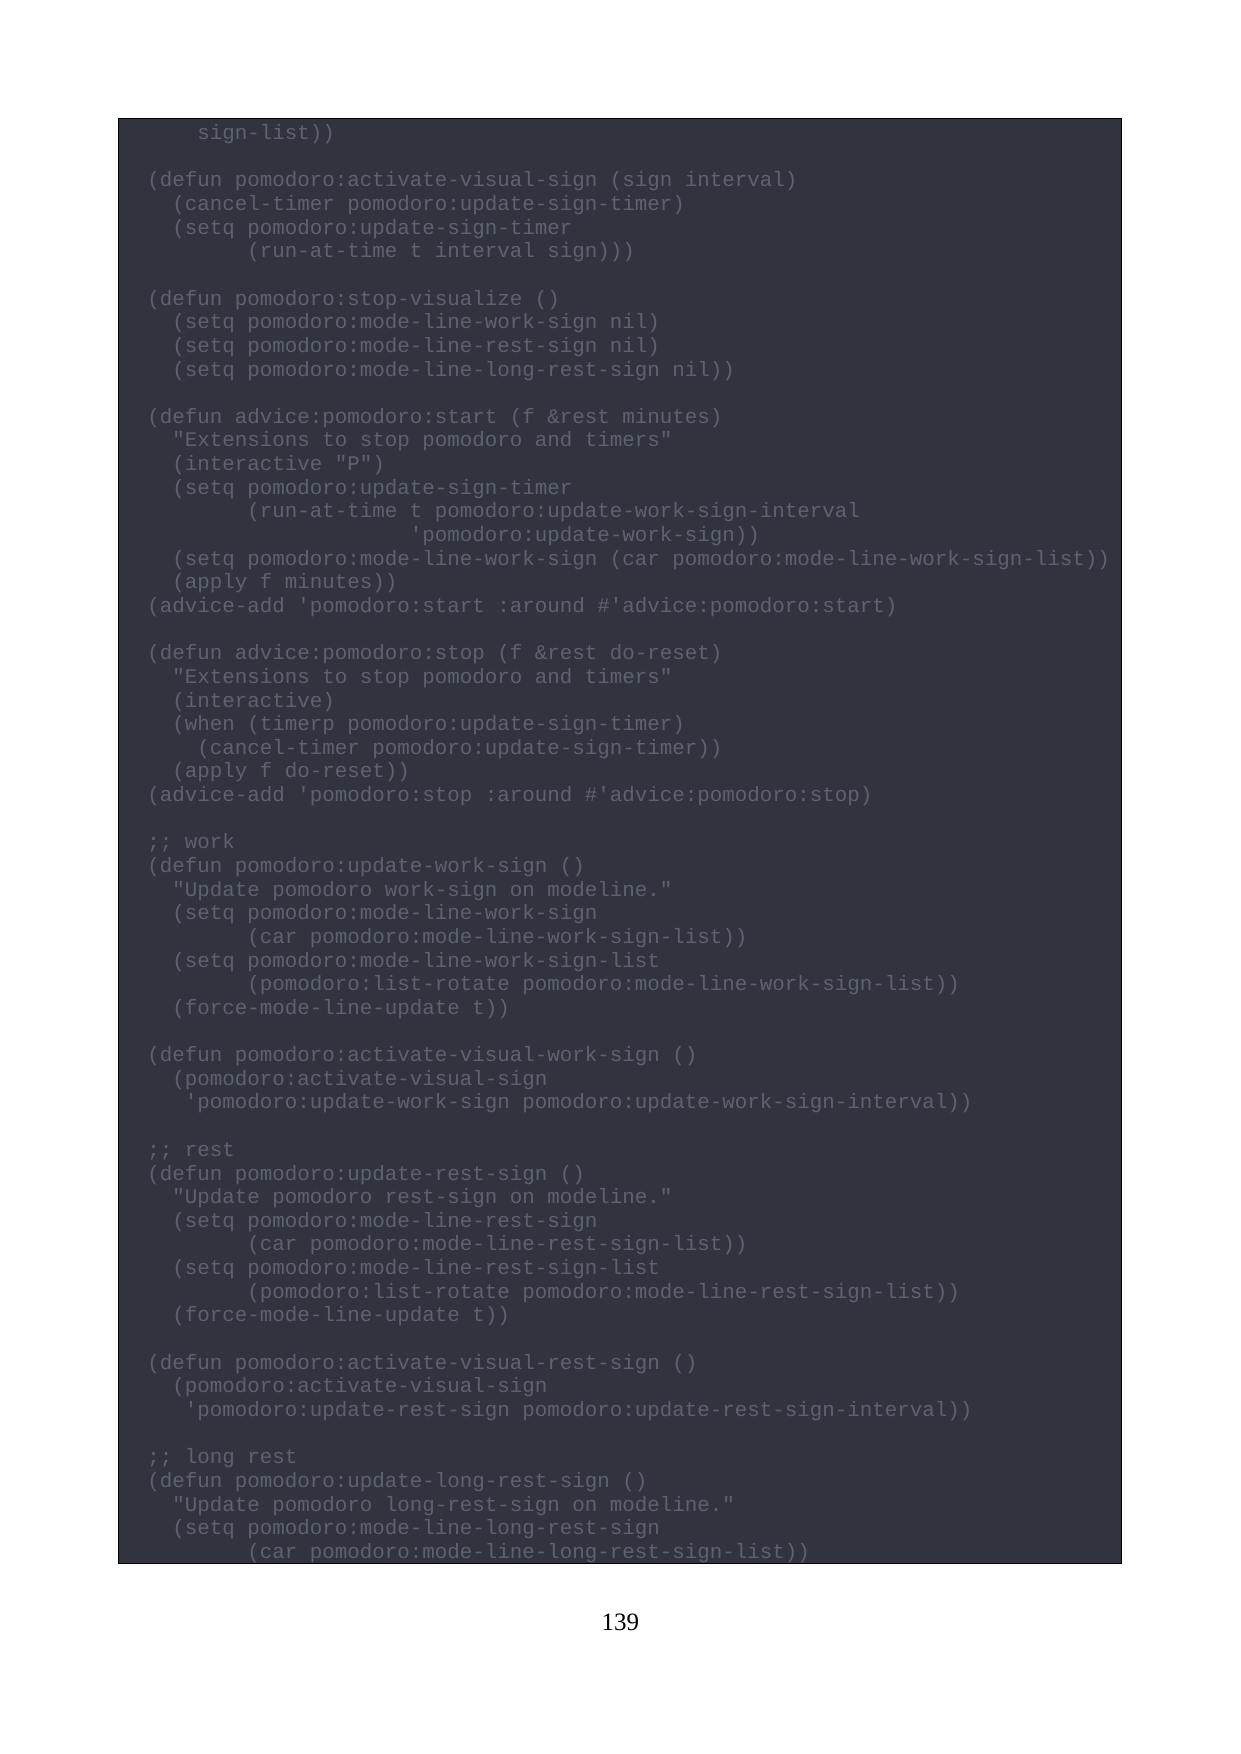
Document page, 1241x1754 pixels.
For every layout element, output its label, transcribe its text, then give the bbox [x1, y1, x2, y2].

text (force-mode-line-update t)) [119, 1300, 1121, 1324]
text ;; rest [119, 1135, 1121, 1158]
text (car pomodoro:mode-line-rest-sign-list)) [119, 1229, 1121, 1253]
text (cancel-timer pomodoro:update-sign-timer)) [119, 733, 1121, 757]
text ;; work [119, 827, 1121, 851]
text ;; long rest [119, 1442, 1121, 1466]
text (when (timerp pomodoro:update-sign-timer) [119, 709, 1121, 733]
text (setq pomodoro:mode-line-long-rest-sign nil)) [119, 354, 1121, 378]
text "Update pomodoro work-sign on modeline." [119, 875, 1121, 898]
text (setq pomodoro:mode-line-work-sign [119, 898, 1121, 922]
text 'pomodoro:update-work-sign)) [119, 520, 1121, 544]
text (setq pomodoro:update-sign-timer [119, 213, 1121, 236]
text (defun pomodoro:update-rest-sign () [119, 1158, 1121, 1182]
text "Extensions to stop pomodoro and timers" [119, 426, 1121, 449]
text (setq pomodoro:update-sign-timer [119, 473, 1121, 496]
text (interactive "P") [119, 449, 1121, 473]
text (apply f minutes)) [119, 567, 1121, 591]
text (pomodoro:list-rotate pomodoro:mode-line-work-sign-list)) [119, 969, 1121, 993]
text (defun advice:pomodoro:stop (f &rest do-reset) [119, 638, 1121, 662]
text "Extensions to stop pomodoro and timers" [119, 662, 1121, 686]
text (apply f do-reset)) [119, 757, 1121, 780]
text (run-at-time t pomodoro:update-work-sign-interval [119, 496, 1121, 520]
text (setq pomodoro:mode-line-rest-sign nil) [119, 331, 1121, 354]
text "Update pomodoro long-rest-sign on modeline." [119, 1489, 1121, 1513]
text 'pomodoro:update-rest-sign pomodoro:update-rest-sign-interval)) [119, 1395, 1121, 1419]
text (pomodoro:activate-visual-sign [119, 1371, 1121, 1395]
text (pomodoro:activate-visual-sign [119, 1064, 1121, 1088]
text (run-at-time t interval sign))) [119, 236, 1121, 260]
text (interactive) [119, 686, 1121, 709]
text (advice-add 'pomodoro:stop :around #'advice:pomodoro:stop) [119, 780, 1121, 804]
text (car pomodoro:mode-line-long-rest-sign-list)) [119, 1537, 1121, 1563]
text (defun pomodoro:update-long-rest-sign () [119, 1466, 1121, 1489]
text (setq pomodoro:mode-line-long-rest-sign [119, 1513, 1121, 1537]
text (setq pomodoro:mode-line-work-sign-list [119, 946, 1121, 969]
text (setq pomodoro:mode-line-rest-sign [119, 1206, 1121, 1229]
text (setq pomodoro:mode-line-rest-sign-list [119, 1253, 1121, 1277]
text (setq pomodoro:mode-line-work-sign nil) [119, 307, 1121, 331]
text (defun pomodoro:activate-visual-work-sign () [119, 1040, 1121, 1064]
text (force-mode-line-update t)) [119, 993, 1121, 1017]
text (pomodoro:list-rotate pomodoro:mode-line-rest-sign-list)) [119, 1277, 1121, 1300]
text (defun pomodoro:activate-visual-sign (sign interval) [119, 165, 1121, 189]
text (advice-add 'pomodoro:start :around #'advice:pomodoro:start) [119, 591, 1121, 615]
text (car pomodoro:mode-line-work-sign-list)) [119, 922, 1121, 946]
text (cancel-timer pomodoro:update-sign-timer) [119, 189, 1121, 213]
text "Update pomodoro rest-sign on modeline." [119, 1182, 1121, 1206]
text (defun pomodoro:activate-visual-rest-sign () [119, 1348, 1121, 1371]
text 'pomodoro:update-work-sign pomodoro:update-work-sign-interval)) [119, 1088, 1121, 1111]
text (defun advice:pomodoro:start (f &rest minutes) [119, 402, 1121, 426]
text (defun pomodoro:update-work-sign () [119, 851, 1121, 875]
text (defun pomodoro:stop-visualize () [119, 284, 1121, 307]
text (setq pomodoro:mode-line-work-sign (car pomodoro:mode-line-work-sign-list)) [119, 544, 1121, 567]
text sign-list)) [119, 119, 1121, 142]
